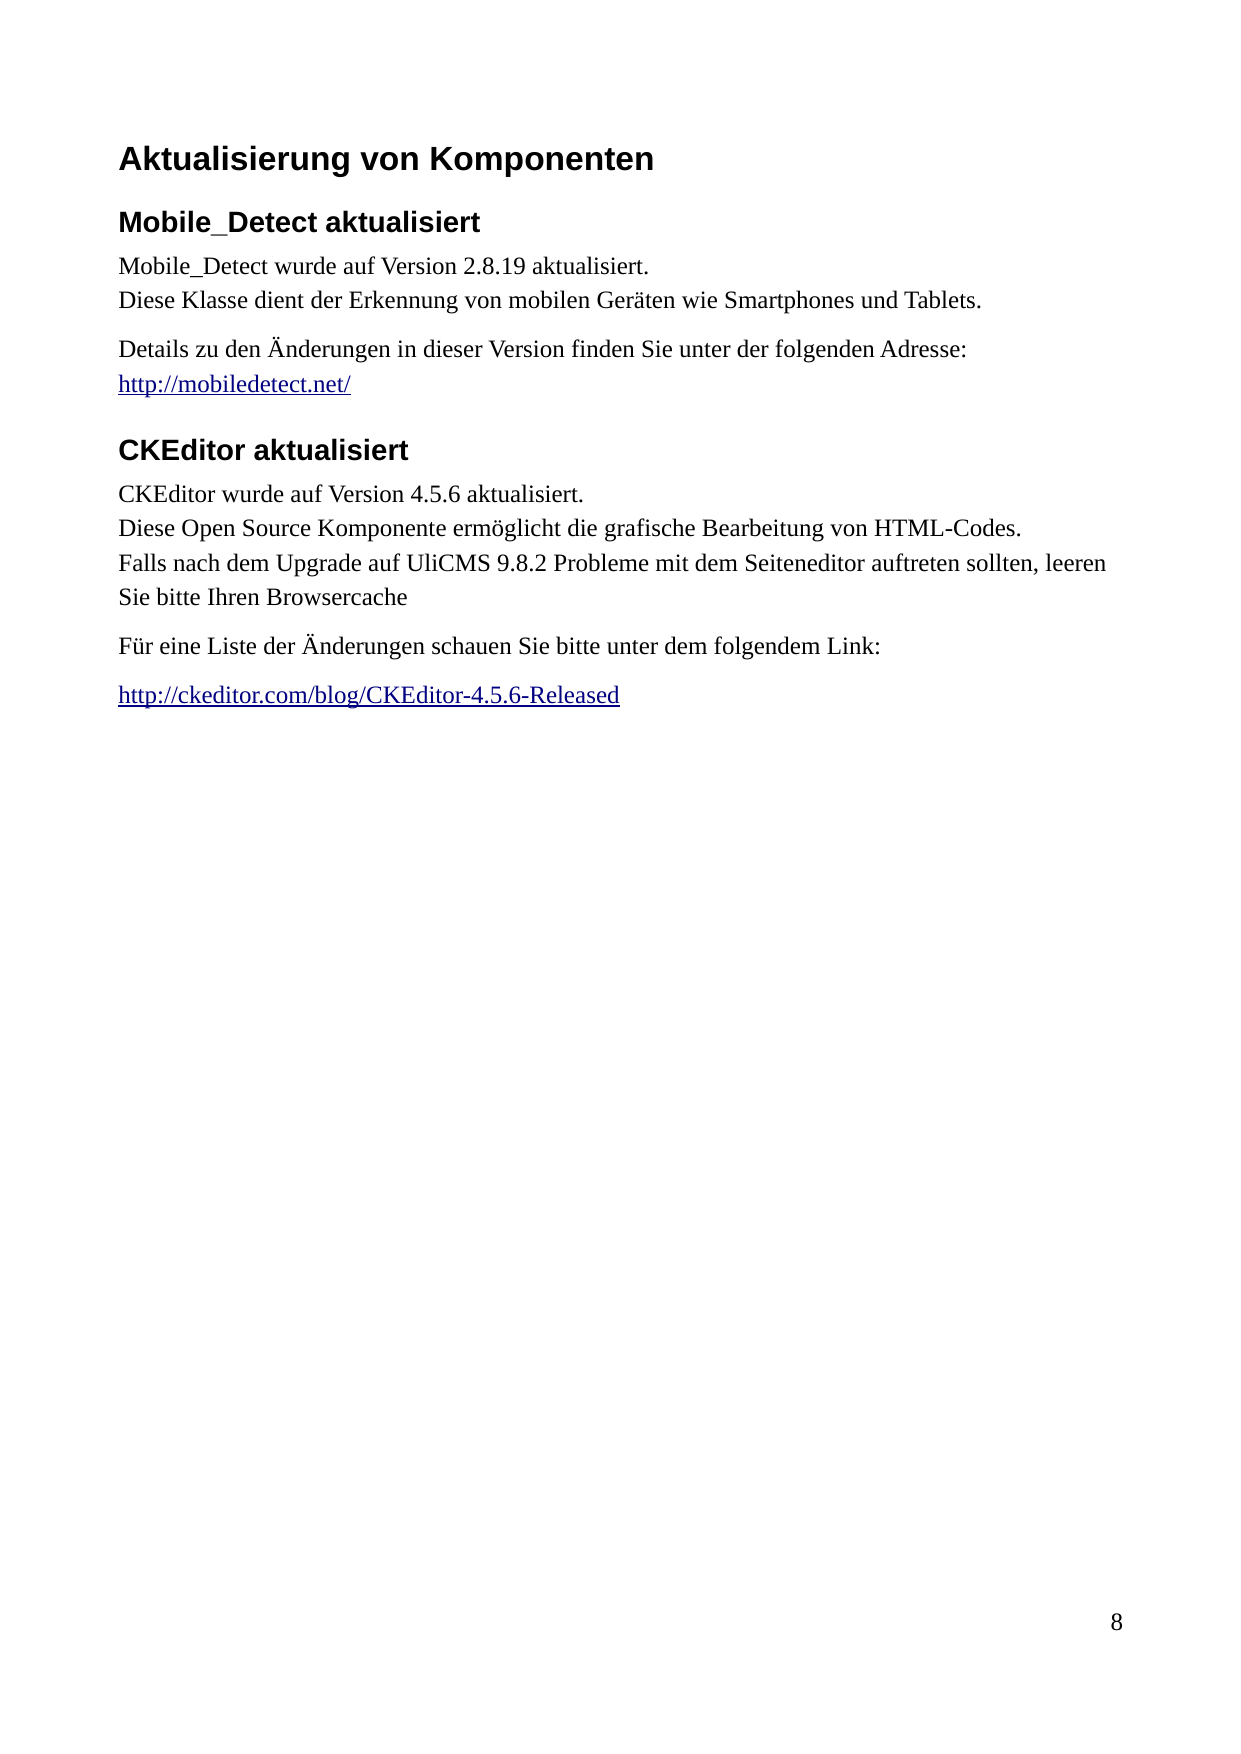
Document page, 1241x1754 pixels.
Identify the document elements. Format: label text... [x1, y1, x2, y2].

subtitle CKEditor aktualisiert [118, 433, 1123, 466]
text Für eine Liste der Änderungen schauen Sie bitte unter dem folgendem Link: [118, 631, 1123, 660]
text CKEditor wurde auf Version 4.5.6 aktualisiert. Diese Open Source Komponente ermöglicht die grafische Bearbeitung von HTML-Codes. Falls nach dem Upgrade auf UliCMS 9.8.2 Probleme mit dem Seiteneditor auftreten sollten, leeren Sie bitte Ihren Browsercache [118, 479, 1123, 611]
text Mobile_Detect wurde auf Version 2.8.19 aktualisiert. Diese Klasse dient der Erkennung von mobilen Geräten wie Smartphones und Tablets. [118, 251, 1123, 314]
text http://ckeditor.com/blog/CKEditor-4.5.6-Released [118, 680, 1123, 709]
subtitle Aktualisierung von Komponenten [118, 139, 1123, 178]
text Details zu den Änderungen in dieser Version finden Sie unter der folgenden Adresse: http://mobiledetect.net/ [118, 334, 1123, 398]
subtitle Mobile_Detect aktualisiert [118, 205, 1123, 238]
